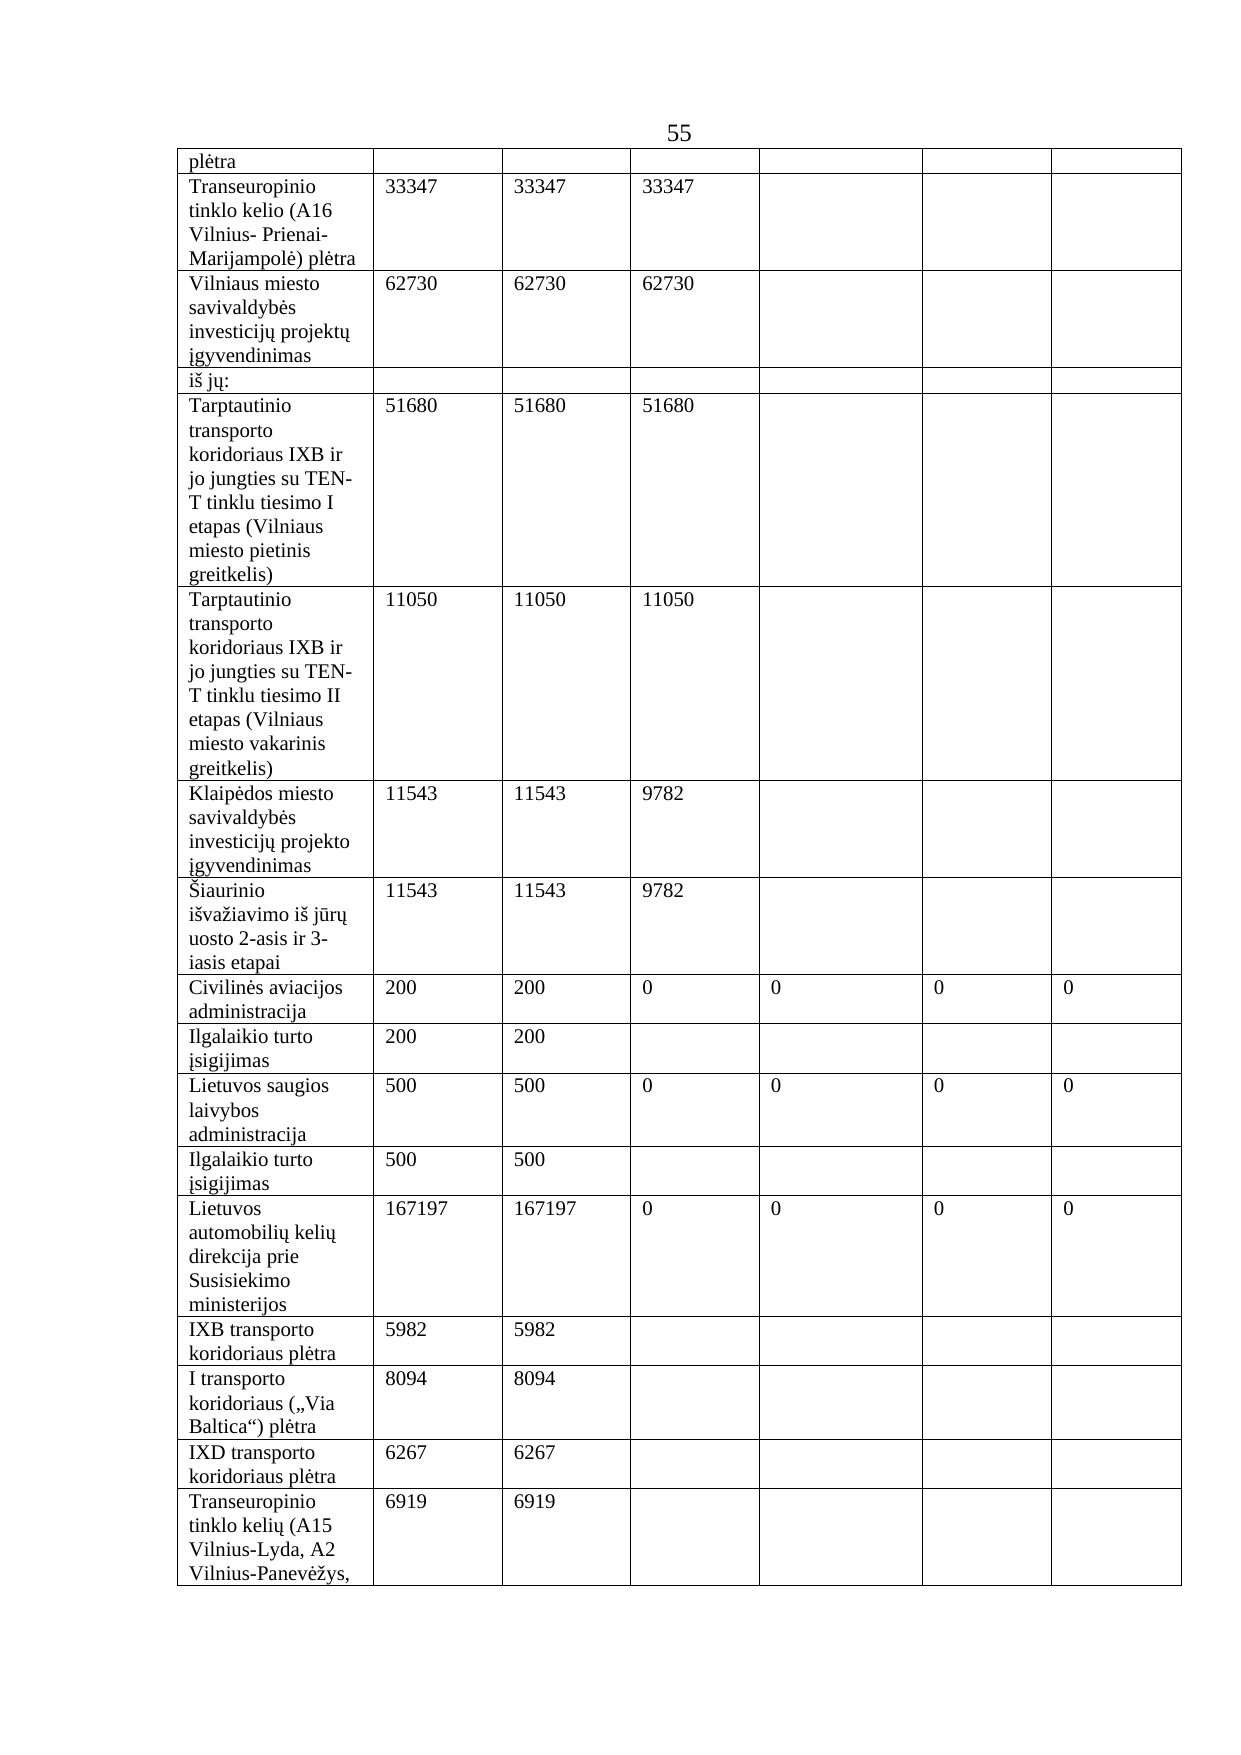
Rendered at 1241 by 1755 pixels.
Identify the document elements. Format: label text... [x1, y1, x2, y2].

table_cell [631, 1317, 759, 1365]
table_cell 500 [503, 1074, 630, 1146]
table_cell [1052, 1147, 1181, 1195]
table_cell 500 [503, 1147, 630, 1195]
table_cell 51680 [631, 394, 759, 586]
table_cell [1052, 1024, 1181, 1072]
table_cell Lietuvos automobilių kelių direkcija prie Susisiekimo ministerijos [178, 1196, 373, 1316]
table_cell [631, 1489, 759, 1585]
table_cell [760, 271, 922, 367]
table_cell 500 [374, 1074, 502, 1146]
table_cell 0 [1052, 975, 1181, 1023]
table_cell 33347 [503, 174, 630, 270]
table_cell [923, 1147, 1051, 1195]
table_cell [631, 149, 759, 173]
table_cell 200 [503, 1024, 630, 1072]
table_cell Tarptautinio transporto koridoriaus IXB ir jo jungties su TEN-T tinklu tiesimo I etapas (Vilniaus miesto pietinis greitkelis) [178, 394, 373, 586]
table_cell 0 [631, 1074, 759, 1146]
table_cell 167197 [503, 1196, 630, 1316]
table_cell [923, 587, 1051, 779]
table_cell 51680 [374, 394, 502, 586]
table_cell [1052, 1489, 1181, 1585]
table_cell 0 [760, 1196, 922, 1316]
table_cell 200 [374, 975, 502, 1023]
table_cell 0 [923, 1074, 1051, 1146]
table_cell 33347 [631, 174, 759, 270]
table_cell [760, 368, 922, 392]
table_cell [631, 1366, 759, 1438]
table_cell 0 [923, 1196, 1051, 1316]
table_cell 0 [1052, 1196, 1181, 1316]
table_cell [760, 587, 922, 779]
table_cell 0 [631, 1196, 759, 1316]
table_cell Vilniaus miesto savivaldybės investicijų projektų įgyvendinimas [178, 271, 373, 367]
table_cell [923, 878, 1051, 974]
table_cell 0 [923, 975, 1051, 1023]
table_cell [631, 1147, 759, 1195]
table_cell [1052, 1317, 1181, 1365]
table_cell [503, 149, 630, 173]
table_cell [1052, 878, 1181, 974]
table_cell Transeuropinio tinklo kelių (A15 Vilnius-Lyda, A2 Vilnius-Panevėžys, [178, 1489, 373, 1585]
table_cell 11543 [503, 781, 630, 877]
table_cell 62730 [631, 271, 759, 367]
table_cell 0 [760, 1074, 922, 1146]
table_cell Šiaurinio išvažiavimo iš jūrų uosto 2-asis ir 3- iasis etapai [178, 878, 373, 974]
table_cell 11543 [503, 878, 630, 974]
table_cell 11050 [631, 587, 759, 779]
table_cell 33347 [374, 174, 502, 270]
table_cell [923, 394, 1051, 586]
table_cell 9782 [631, 878, 759, 974]
table_cell [1052, 174, 1181, 270]
table_cell Civilinės aviacijos administracija [178, 975, 373, 1023]
table_cell IXD transporto koridoriaus plėtra [178, 1440, 373, 1488]
table_cell [923, 1366, 1051, 1438]
table_cell [631, 368, 759, 392]
table_cell Ilgalaikio turto įsigijimas [178, 1147, 373, 1195]
table_cell Tarptautinio transporto koridoriaus IXB ir jo jungties su TEN-T tinklu tiesimo II etapas (Vilniaus miesto vakarinis greitkelis) [178, 587, 373, 779]
table_cell 6919 [374, 1489, 502, 1585]
table_cell 5982 [503, 1317, 630, 1365]
table_cell [923, 1489, 1051, 1585]
table_cell Lietuvos saugios laivybos administracija [178, 1074, 373, 1146]
table_cell [923, 271, 1051, 367]
table_cell 0 [631, 975, 759, 1023]
table_cell [631, 1440, 759, 1488]
table_cell [1052, 394, 1181, 586]
table_cell 9782 [631, 781, 759, 877]
table_cell [760, 174, 922, 270]
table_cell [760, 149, 922, 173]
table_cell 62730 [503, 271, 630, 367]
table_cell [1052, 271, 1181, 367]
table_cell [760, 878, 922, 974]
table_cell [1052, 587, 1181, 779]
table_cell [760, 1366, 922, 1438]
table_cell 51680 [503, 394, 630, 586]
table_cell [503, 368, 630, 392]
table_cell [760, 1440, 922, 1488]
table_cell [923, 149, 1051, 173]
table_cell Klaipėdos miesto savivaldybės investicijų projekto įgyvendinimas [178, 781, 373, 877]
table_cell [1052, 368, 1181, 392]
table_cell [760, 1489, 922, 1585]
table_cell plėtra [178, 149, 373, 173]
table_cell [1052, 781, 1181, 877]
table_cell [923, 368, 1051, 392]
table_cell 11050 [374, 587, 502, 779]
table_cell [923, 1024, 1051, 1072]
table_cell 5982 [374, 1317, 502, 1365]
table_cell [760, 394, 922, 586]
table_cell 6267 [503, 1440, 630, 1488]
table_cell 0 [760, 975, 922, 1023]
table_cell IXB transporto koridoriaus plėtra [178, 1317, 373, 1365]
table_cell 6919 [503, 1489, 630, 1585]
table_cell [923, 174, 1051, 270]
table_cell 11543 [374, 878, 502, 974]
table_cell 167197 [374, 1196, 502, 1316]
table_cell [923, 781, 1051, 877]
table_cell [760, 1317, 922, 1365]
table_cell [631, 1024, 759, 1072]
table_cell 11050 [503, 587, 630, 779]
table_cell [760, 781, 922, 877]
table_cell 200 [503, 975, 630, 1023]
table_cell [1052, 1440, 1181, 1488]
table_cell Transeuropinio tinklo kelio (A16 Vilnius- Prienai-Marijampolė) plėtra [178, 174, 373, 270]
table_cell [923, 1440, 1051, 1488]
table_cell [923, 1317, 1051, 1365]
table_cell 8094 [374, 1366, 502, 1438]
table_cell I transporto koridoriaus („Via Baltica“) plėtra [178, 1366, 373, 1438]
table_cell 62730 [374, 271, 502, 367]
table_cell 8094 [503, 1366, 630, 1438]
table_cell 11543 [374, 781, 502, 877]
table_cell [1052, 1366, 1181, 1438]
table_cell [760, 1147, 922, 1195]
table_cell 6267 [374, 1440, 502, 1488]
table_cell 0 [1052, 1074, 1181, 1146]
table_cell [374, 368, 502, 392]
table_cell iš jų: [178, 368, 373, 392]
table_cell 500 [374, 1147, 502, 1195]
table_cell [374, 149, 502, 173]
table_cell 200 [374, 1024, 502, 1072]
table_cell [760, 1024, 922, 1072]
table_cell Ilgalaikio turto įsigijimas [178, 1024, 373, 1072]
table_cell [1052, 149, 1181, 173]
